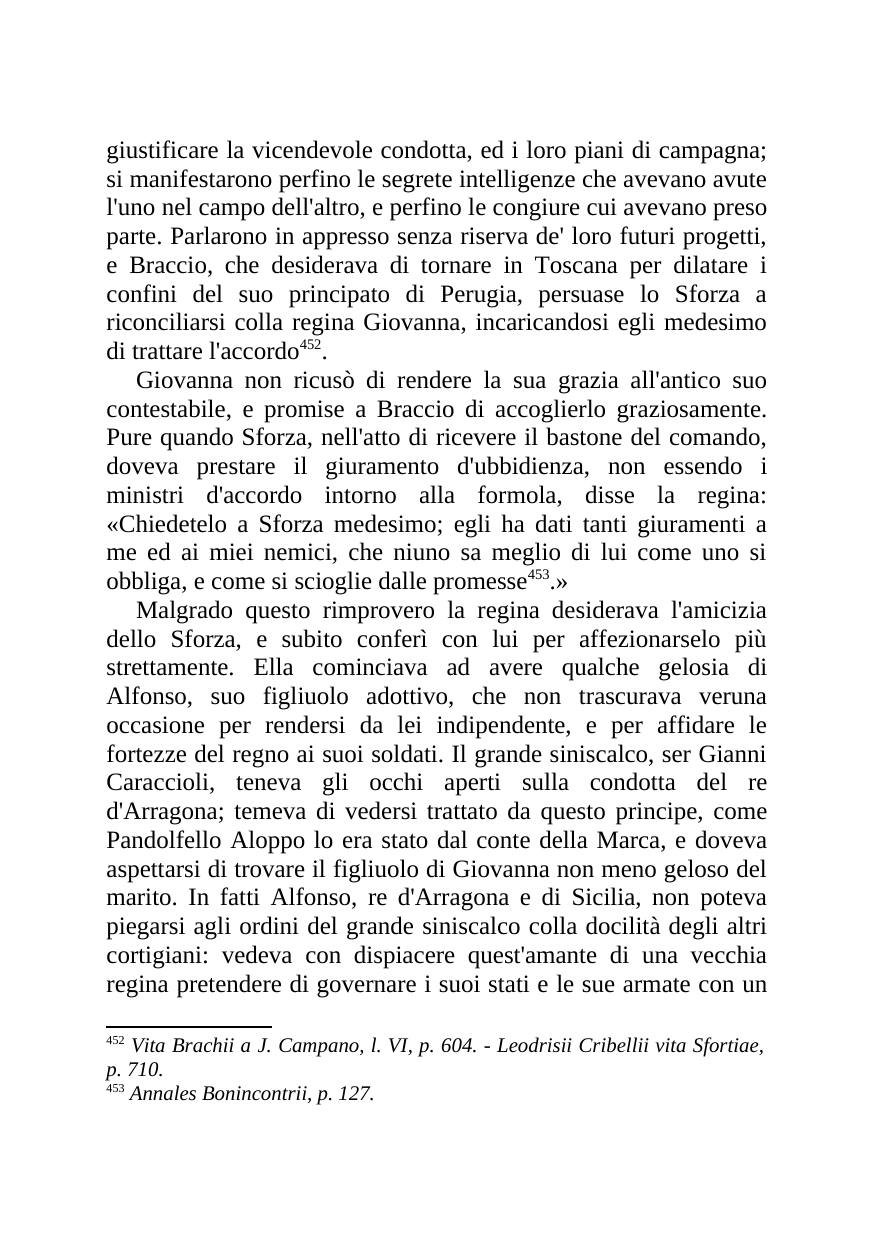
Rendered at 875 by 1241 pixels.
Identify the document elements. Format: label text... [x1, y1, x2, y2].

text Malgrado questo rimprovero la regina desiderava l'amicizia dello Sforza, e subito conferì con lui per affezionarselo più strettamente. Ella cominciava ad avere qualche gelosia di Alfonso, suo figliuolo adottivo, che non trascurava veruna occasione per rendersi da lei indipendente, e per affidare le fortezze del regno ai suoi soldati. Il grande siniscalco, ser Gianni Caraccioli, teneva gli occhi aperti sulla condotta del re d'Arragona; temeva di vedersi trattato da questo principe, come Pandolfello Aloppo lo era stato dal conte della Marca, e doveva aspettarsi di trovare il figliuolo di Giovanna non meno geloso del marito. In fatti Alfonso, re d'Arragona e di Sicilia, non poteva piegarsi agli ordini del grande siniscalco colla docilità degli altri cortigiani: vedeva con dispiacere quest'amante di una vecchia regina pretendere di governare i suoi stati e le sue armate con un [106, 595, 768, 997]
text giustificare la vicendevole condotta, ed i loro piani di campagna; si manifestarono perfino le segrete intelligenze che avevano avute l'uno nel campo dell'altro, e perfino le congiure cui avevano preso parte. Parlarono in appresso senza riserva de' loro futuri progetti, e Braccio, che desiderava di tornare in Toscana per dilatare i confini del suo principato di Perugia, persuase lo Sforza a riconciliarsi colla regina Giovanna, incaricandosi egli medesimo di trattare l'accordo. [106, 135, 768, 365]
text Vita Brachii a J. Campano, l. VI, p. 604. - Leodrisii Cribellii vita Sfortiae, p. 710. [106, 1033, 768, 1081]
text Giovanna non ricusò di rendere la sua grazia all'antico suo contestabile, e promise a Braccio di accoglierlo graziosamente. Pure quando Sforza, nell'atto di ricevere il bastone del comando, doveva prestare il giuramento d'ubbidienza, non essendo i ministri d'accordo intorno alla formola, disse la regina: «Chiedetelo a Sforza medesimo; egli ha dati tanti giuramenti a me ed ai miei nemici, che niuno sa meglio di lui come uno si obbliga, e come si scioglie dalle promesse.» [106, 365, 768, 595]
text Annales Bonincontrii, p. 127. [106, 1081, 768, 1105]
